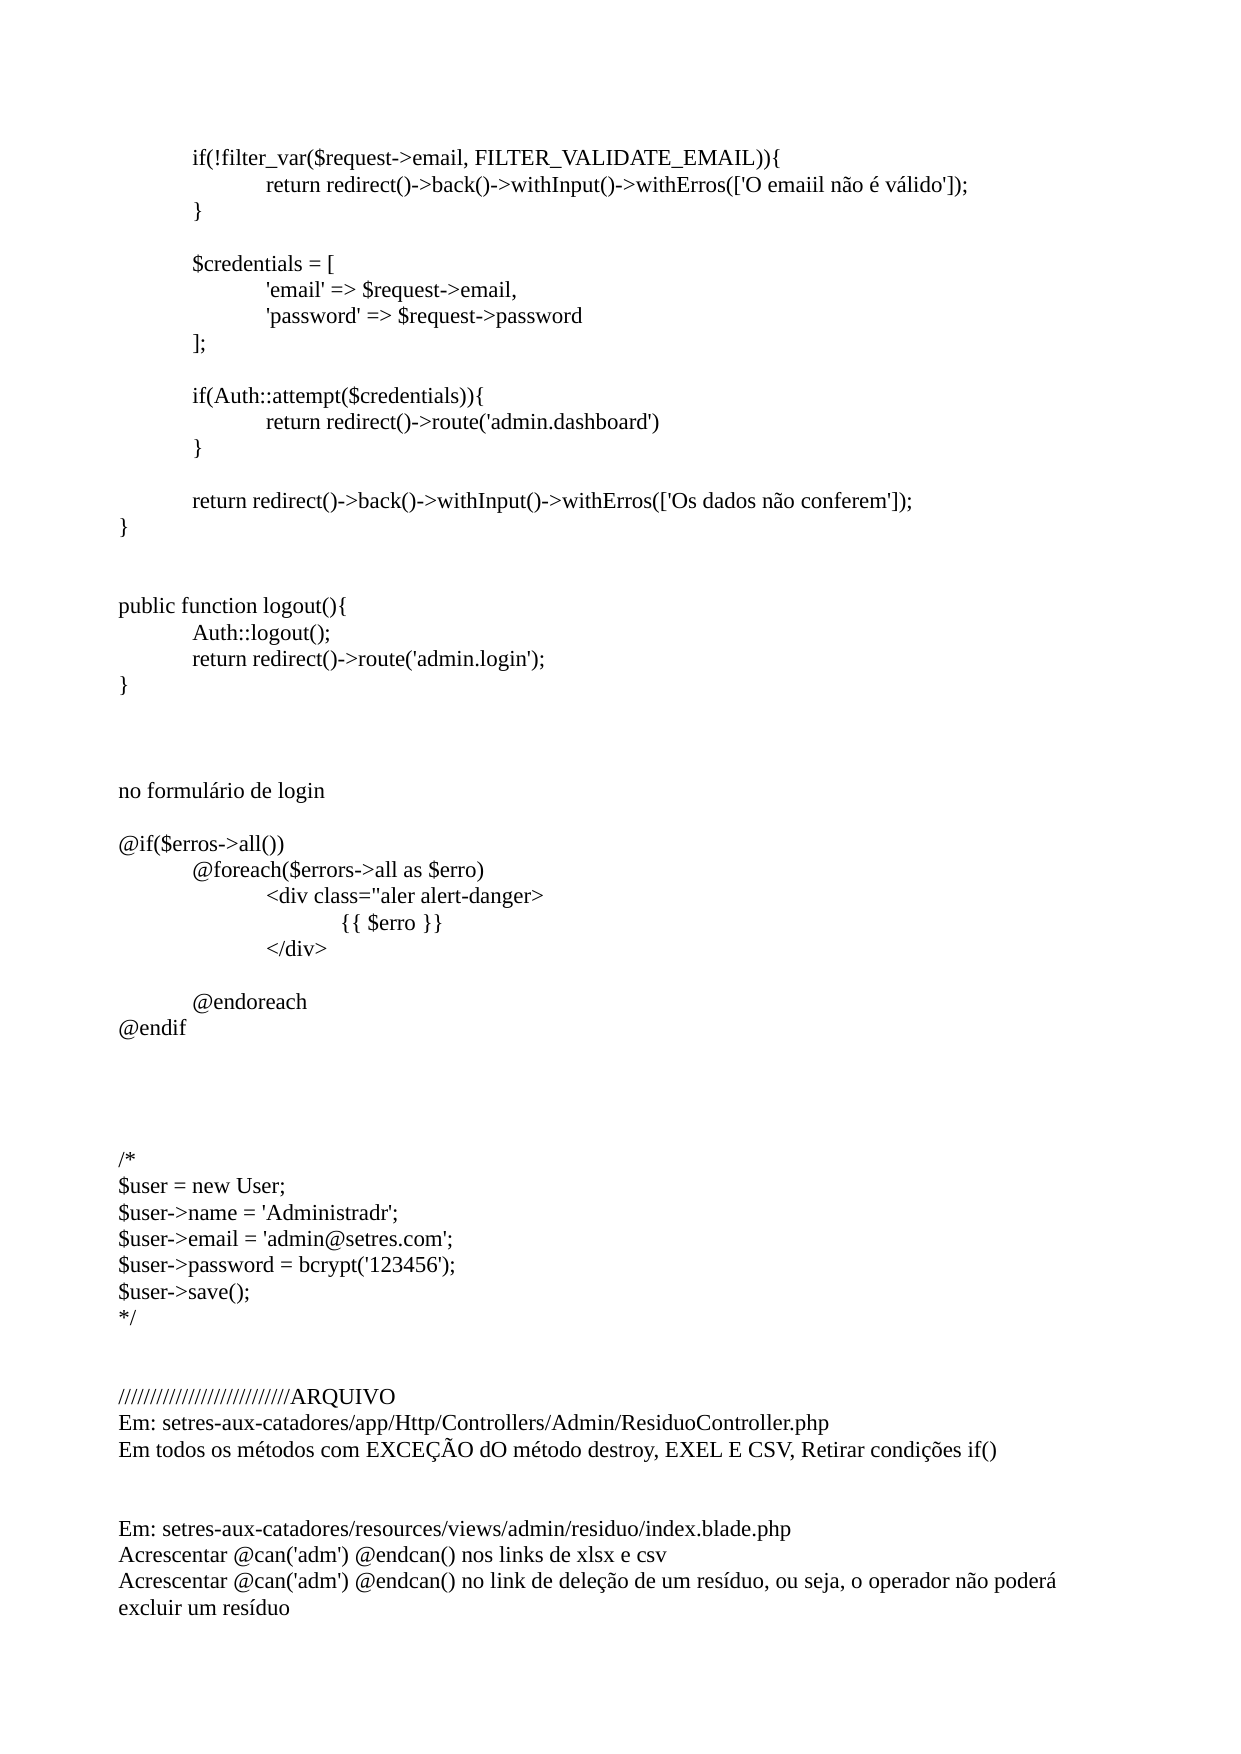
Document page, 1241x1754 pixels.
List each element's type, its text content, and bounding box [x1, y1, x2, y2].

text Em: setres-aux-catadores/app/Http/Controllers/Admin/ResiduoController.php [118, 1409, 1122, 1436]
text $user->name = 'Administradr'; [118, 1199, 1122, 1225]
text @endif [118, 1014, 1122, 1041]
text if(!filter_var($request->email, FILTER_VALIDATE_EMAIL)){ [118, 144, 1122, 171]
text $user->save(); [118, 1278, 1122, 1304]
text } [118, 513, 1122, 540]
text } [118, 197, 1122, 223]
text $user->password = bcrypt('123456'); [118, 1251, 1122, 1278]
text $user->email = 'admin@setres.com'; [118, 1225, 1122, 1251]
text Auth::logout(); [118, 619, 1122, 645]
text return redirect()->back()->withInput()->withErros(['Os dados não conferem']); [118, 487, 1122, 513]
text Em: setres-aux-catadores/resources/views/admin/residuo/index.blade.php [118, 1515, 1122, 1541]
text $credentials = [ [118, 250, 1122, 276]
text } [118, 434, 1122, 461]
text 'password' => $request->password [118, 303, 1122, 329]
text Acrescentar @can('adm') @endcan() no link de deleção de um resíduo, ou seja, o operador não poderá excluir um resíduo [118, 1568, 1122, 1620]
text Em todos os métodos com EXCEÇÃO dO método destroy, EXEL E CSV, Retirar condições if() [118, 1436, 1122, 1462]
text return redirect()->back()->withInput()->withErros(['O emaiil não é válido']); [118, 171, 1122, 197]
text return redirect()->route('admin.login'); [118, 645, 1122, 672]
text {{ $erro }} [118, 909, 1122, 935]
text @endoreach [118, 988, 1122, 1014]
text @if($erros->all()) [118, 830, 1122, 856]
text 'email' => $request->email, [118, 276, 1122, 303]
text } [118, 672, 1122, 698]
text no formulário de login [118, 777, 1122, 803]
text */ [118, 1304, 1122, 1330]
text @foreach($errors->all as $erro) [118, 856, 1122, 882]
text ]; [118, 329, 1122, 355]
text </div> [118, 935, 1122, 961]
text $user = new User; [118, 1172, 1122, 1199]
text <div class="aler alert-danger> [118, 882, 1122, 909]
text ///////////////////////////ARQUIVO [118, 1383, 1122, 1409]
text /* [118, 1146, 1122, 1172]
text Acrescentar @can('adm') @endcan() nos links de xlsx e csv [118, 1541, 1122, 1568]
text if(Auth::attempt($credentials)){ [118, 382, 1122, 408]
text public function logout(){ [118, 592, 1122, 619]
text return redirect()->route('admin.dashboard') [118, 408, 1122, 434]
